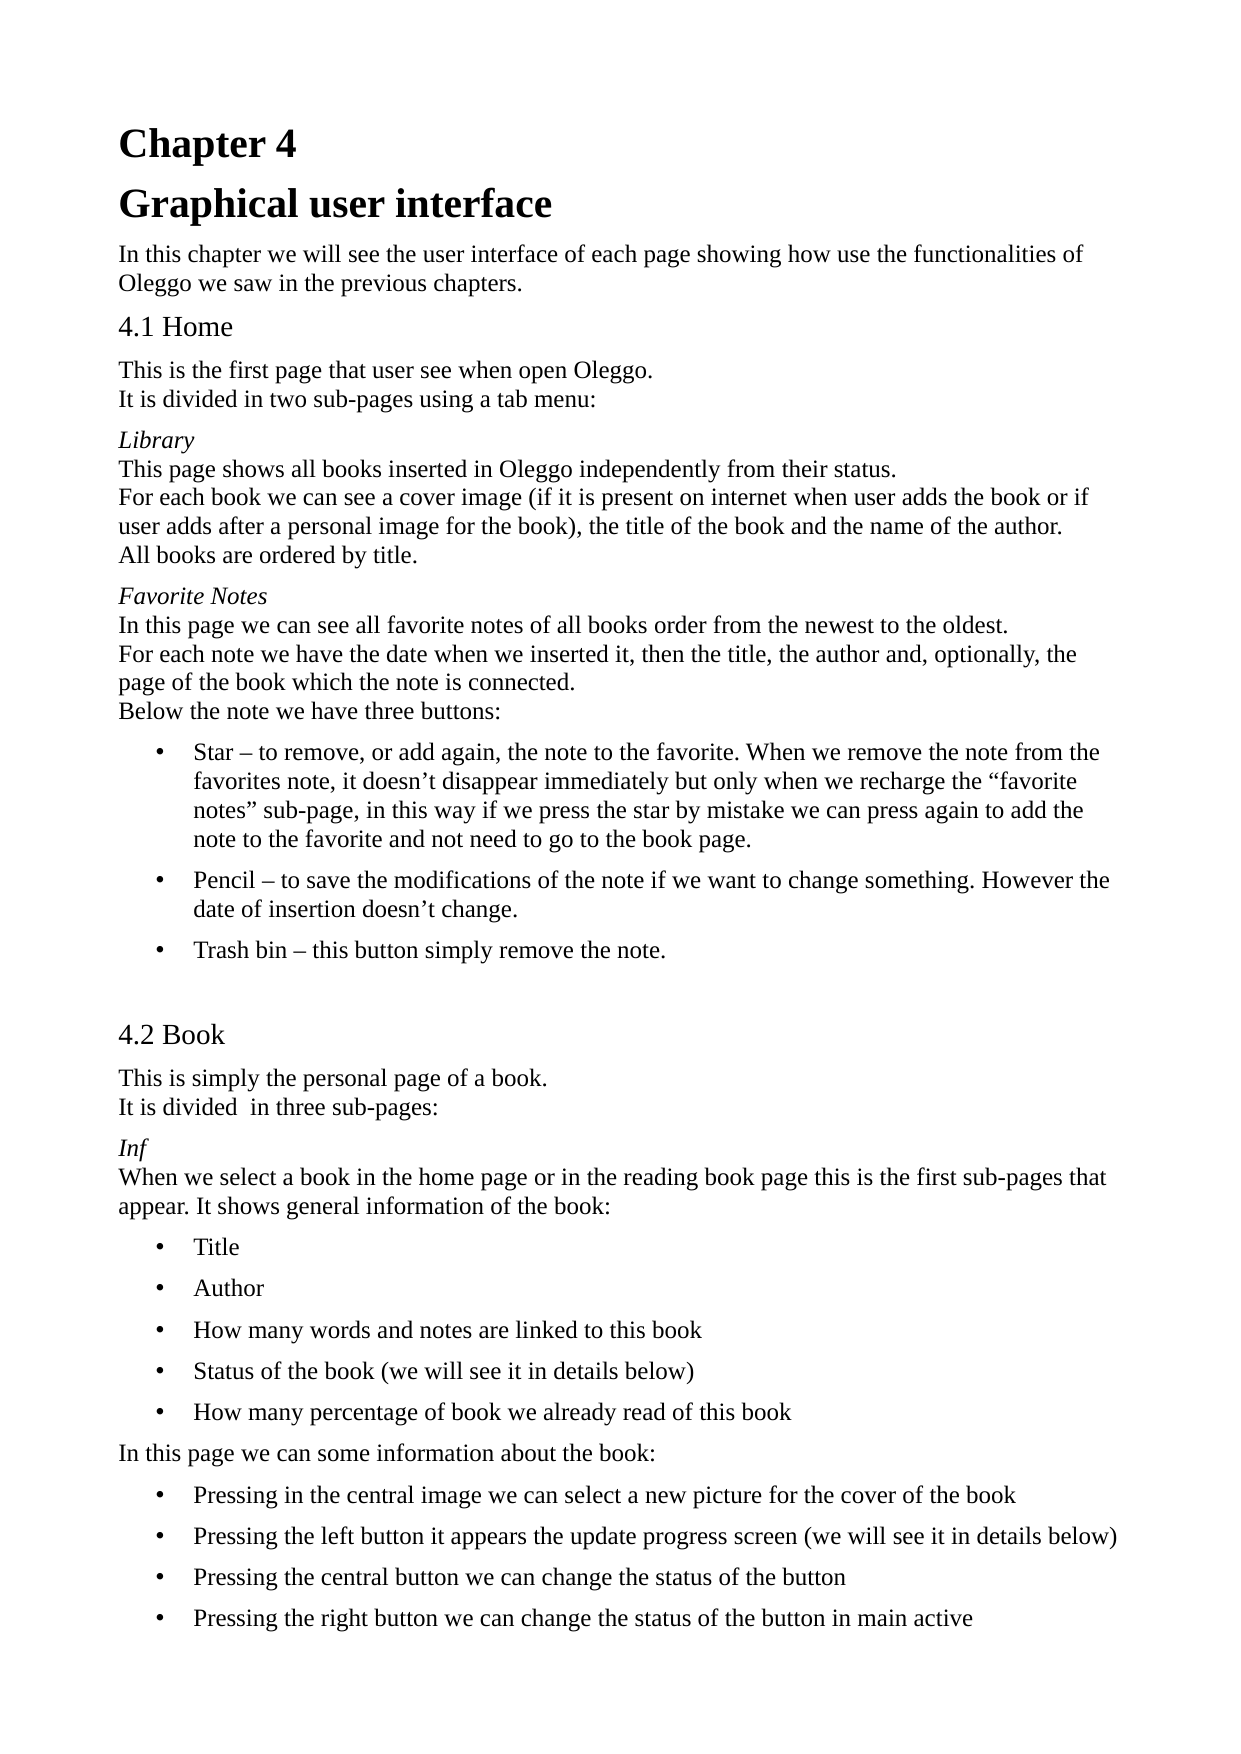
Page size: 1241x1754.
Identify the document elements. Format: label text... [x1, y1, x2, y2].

list Trash bin – this button simply remove the note. [156, 935, 1122, 964]
list Pressing the central button we can change the status of the button [156, 1562, 1122, 1591]
text This is the first page that user see when open Oleggo. It is divided in two sub-pages using a tab menu: [118, 355, 1122, 412]
text 4.2 Book [118, 1017, 1122, 1051]
text In this page we can some information about the book: [118, 1438, 1122, 1467]
text 4.1 Home [118, 309, 1122, 342]
text Favorite Notes In this page we can see all favorite notes of all books order from the newest to the oldest. For each note we have the date when we inserted it, then the title, the author and, optionally, the page of the book which the note is connected. Below the note we have three buttons: [118, 581, 1122, 725]
list Pressing in the central image we can select a new picture for the cover of the book [156, 1480, 1122, 1508]
list Pressing the right button we can change the status of the button in main active [156, 1603, 1122, 1632]
text This is simply the personal page of a book. It is divided in three sub-pages: [118, 1063, 1122, 1121]
list Status of the book (we will see it in details below) [156, 1356, 1122, 1385]
list Pressing the left button it appears the update progress screen (we will see it in details below) [156, 1521, 1122, 1550]
list How many words and notes are linked to this book [156, 1315, 1122, 1343]
list Pencil – to save the modifications of the note if we want to change something. However the date of insertion doesn’t change. [156, 865, 1122, 922]
text Library This page shows all books inserted in Oleggo independently from their status. For each book we can see a cover image (if it is present on internet when user adds the book or if user adds after a personal image for the book), the title of the book and the name of the author. All books are ordered by title. [118, 425, 1122, 569]
list Title [156, 1232, 1122, 1261]
text Inf When we select a book in the home page or in the reading book page this is the first sub-pages that appear. It shows general information of the book: [118, 1133, 1122, 1220]
list Author [156, 1273, 1122, 1302]
list How many percentage of book we already read of this book [156, 1397, 1122, 1426]
text Graphical user interface [118, 178, 1122, 226]
text Chapter 4 [118, 118, 1122, 166]
list Star – to remove, or add again, the note to the favorite. When we remove the note from the favorites note, it doesn’t disappear immediately but only when we recharge the “favorite notes” sub-page, in this way if we press the star by mistake we can press again to add the note to the favorite and not need to go to the book page. [156, 737, 1122, 852]
text In this chapter we will see the user interface of each page showing how use the functionalities of Oleggo we saw in the previous chapters. [118, 239, 1122, 296]
